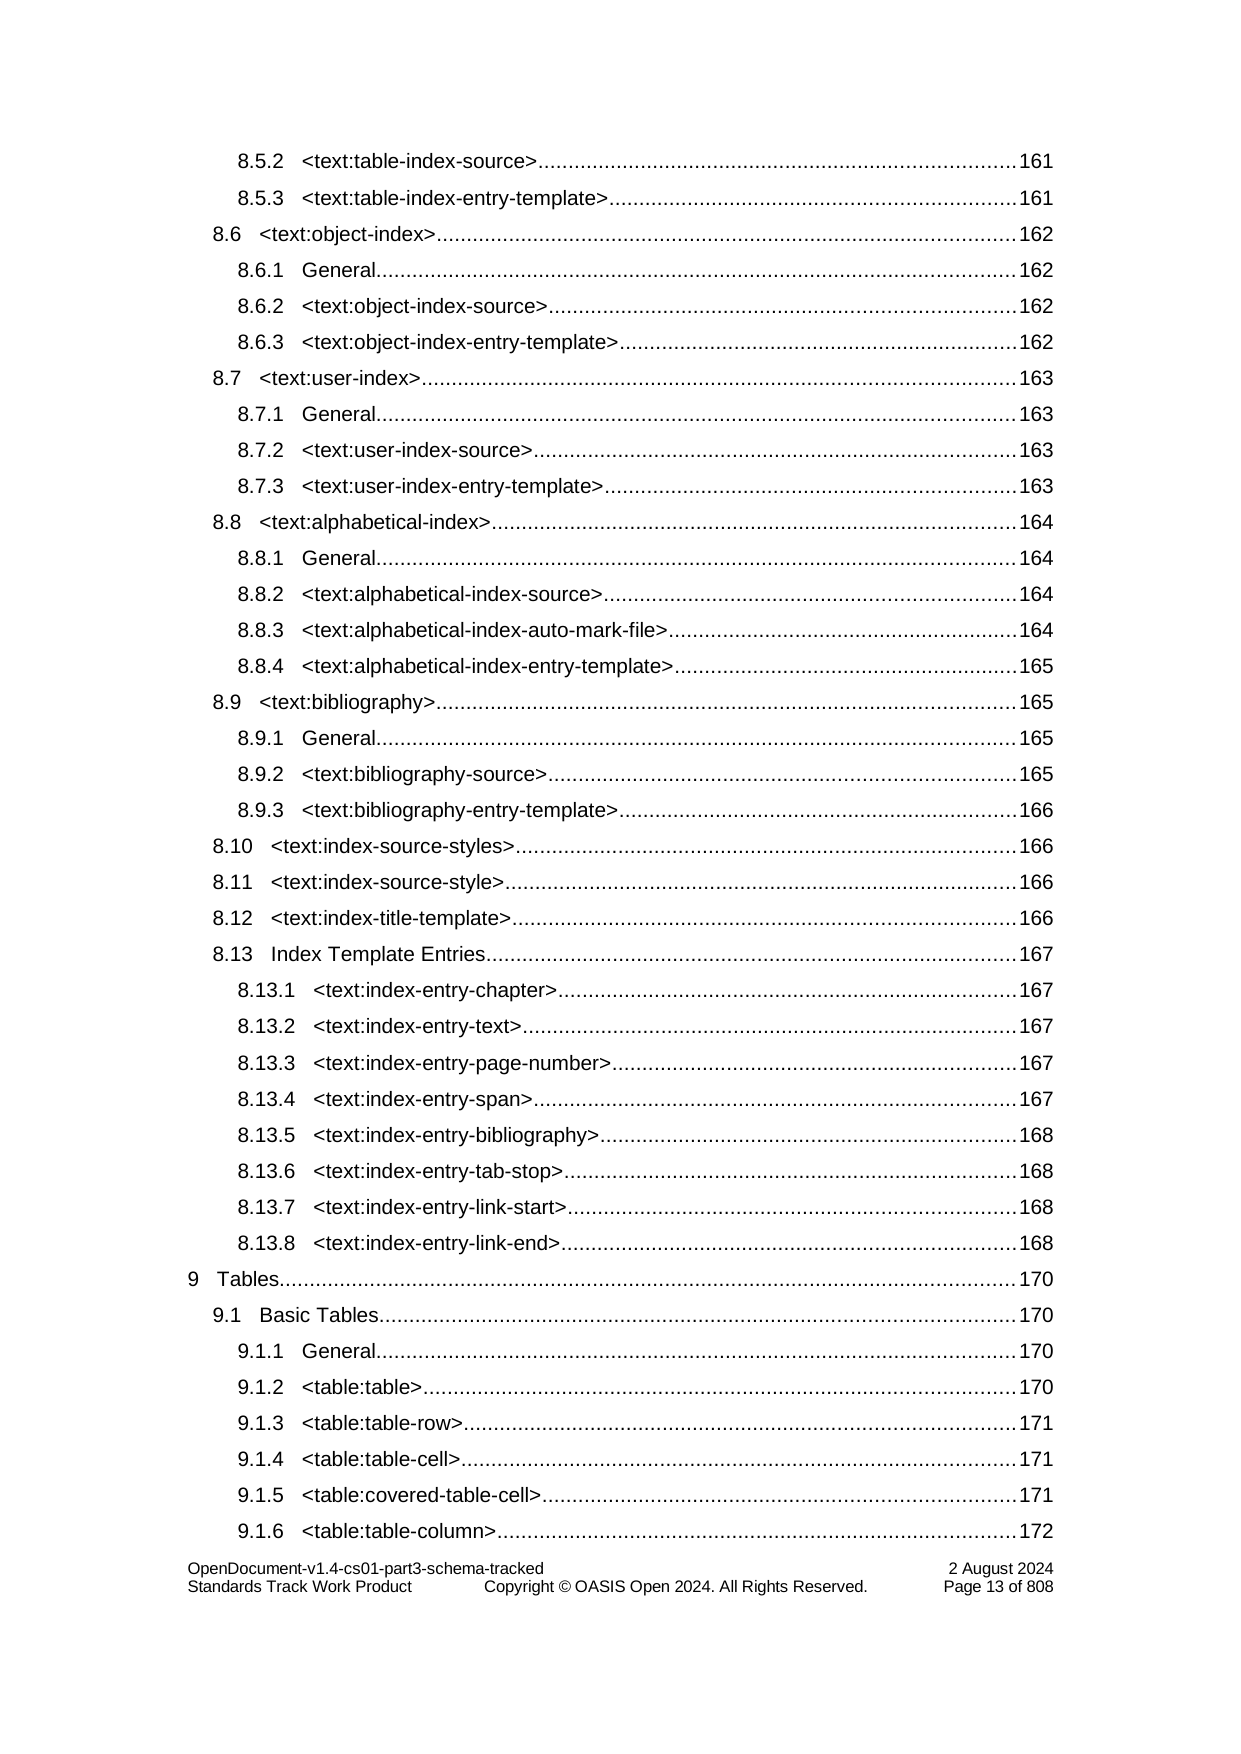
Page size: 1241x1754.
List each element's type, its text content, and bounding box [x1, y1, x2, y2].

text 9.1.4 <table:table-cell> 171 [237, 1447, 1053, 1471]
text 8.8 <text:alphabetical-index> 164 [212, 510, 1053, 534]
text 8.8.3 <text:alphabetical-index-auto-mark-file> 164 [237, 618, 1053, 642]
text 9.1.2 <table:table> 170 [237, 1375, 1053, 1399]
text 8.10 <text:index-source-styles> 166 [212, 835, 1053, 858]
text 8.9.3 <text:bibliography-entry-template> 166 [237, 799, 1053, 822]
text 8.8.2 <text:alphabetical-index-source> 164 [237, 582, 1053, 606]
text 8.12 <text:index-title-template> 166 [212, 907, 1053, 930]
text 8.7.1 General 163 [237, 402, 1053, 426]
text 8.13.8 <text:index-entry-link-end> 168 [237, 1231, 1053, 1255]
text 8.9.1 General 165 [237, 727, 1053, 750]
text 9.1.6 <table:table-column> 172 [237, 1519, 1053, 1543]
text 8.8.4 <text:alphabetical-index-entry-template> 165 [237, 654, 1053, 678]
text 8.13.1 <text:index-entry-chapter> 167 [237, 979, 1053, 1002]
text 8.9.2 <text:bibliography-source> 165 [237, 763, 1053, 786]
text 8.13.3 <text:index-entry-page-number> 167 [237, 1051, 1053, 1074]
text 8.6.3 <text:object-index-entry-template> 162 [237, 330, 1053, 354]
text 8.13 Index Template Entries 167 [212, 943, 1053, 966]
text 8.13.4 <text:index-entry-span> 167 [237, 1087, 1053, 1111]
text 8.7.2 <text:user-index-source> 163 [237, 438, 1053, 462]
text 8.9 <text:bibliography> 165 [212, 691, 1053, 714]
text 8.13.2 <text:index-entry-text> 167 [237, 1015, 1053, 1038]
text 9 Tables 170 [187, 1267, 1053, 1291]
text 8.7.3 <text:user-index-entry-template> 163 [237, 474, 1053, 498]
text 8.5.2 <text:table-index-source> 161 [237, 150, 1053, 173]
text 8.13.5 <text:index-entry-bibliography> 168 [237, 1123, 1053, 1147]
text 8.6.1 General 162 [237, 258, 1053, 282]
text 9.1.3 <table:table-row> 171 [237, 1411, 1053, 1435]
text 8.13.6 <text:index-entry-tab-stop> 168 [237, 1159, 1053, 1183]
text 8.8.1 General 164 [237, 546, 1053, 570]
text 8.13.7 <text:index-entry-link-start> 168 [237, 1195, 1053, 1219]
text 9.1.5 <table:covered-table-cell> 171 [237, 1483, 1053, 1507]
text 8.7 <text:user-index> 163 [212, 366, 1053, 390]
text 8.11 <text:index-source-style> 166 [212, 871, 1053, 894]
text 9.1 Basic Tables 170 [212, 1303, 1053, 1327]
text 8.6.2 <text:object-index-source> 162 [237, 294, 1053, 318]
text 9.1.1 General 170 [237, 1339, 1053, 1363]
text 8.5.3 <text:table-index-entry-template> 161 [237, 186, 1053, 209]
text 8.6 <text:object-index> 162 [212, 222, 1053, 246]
